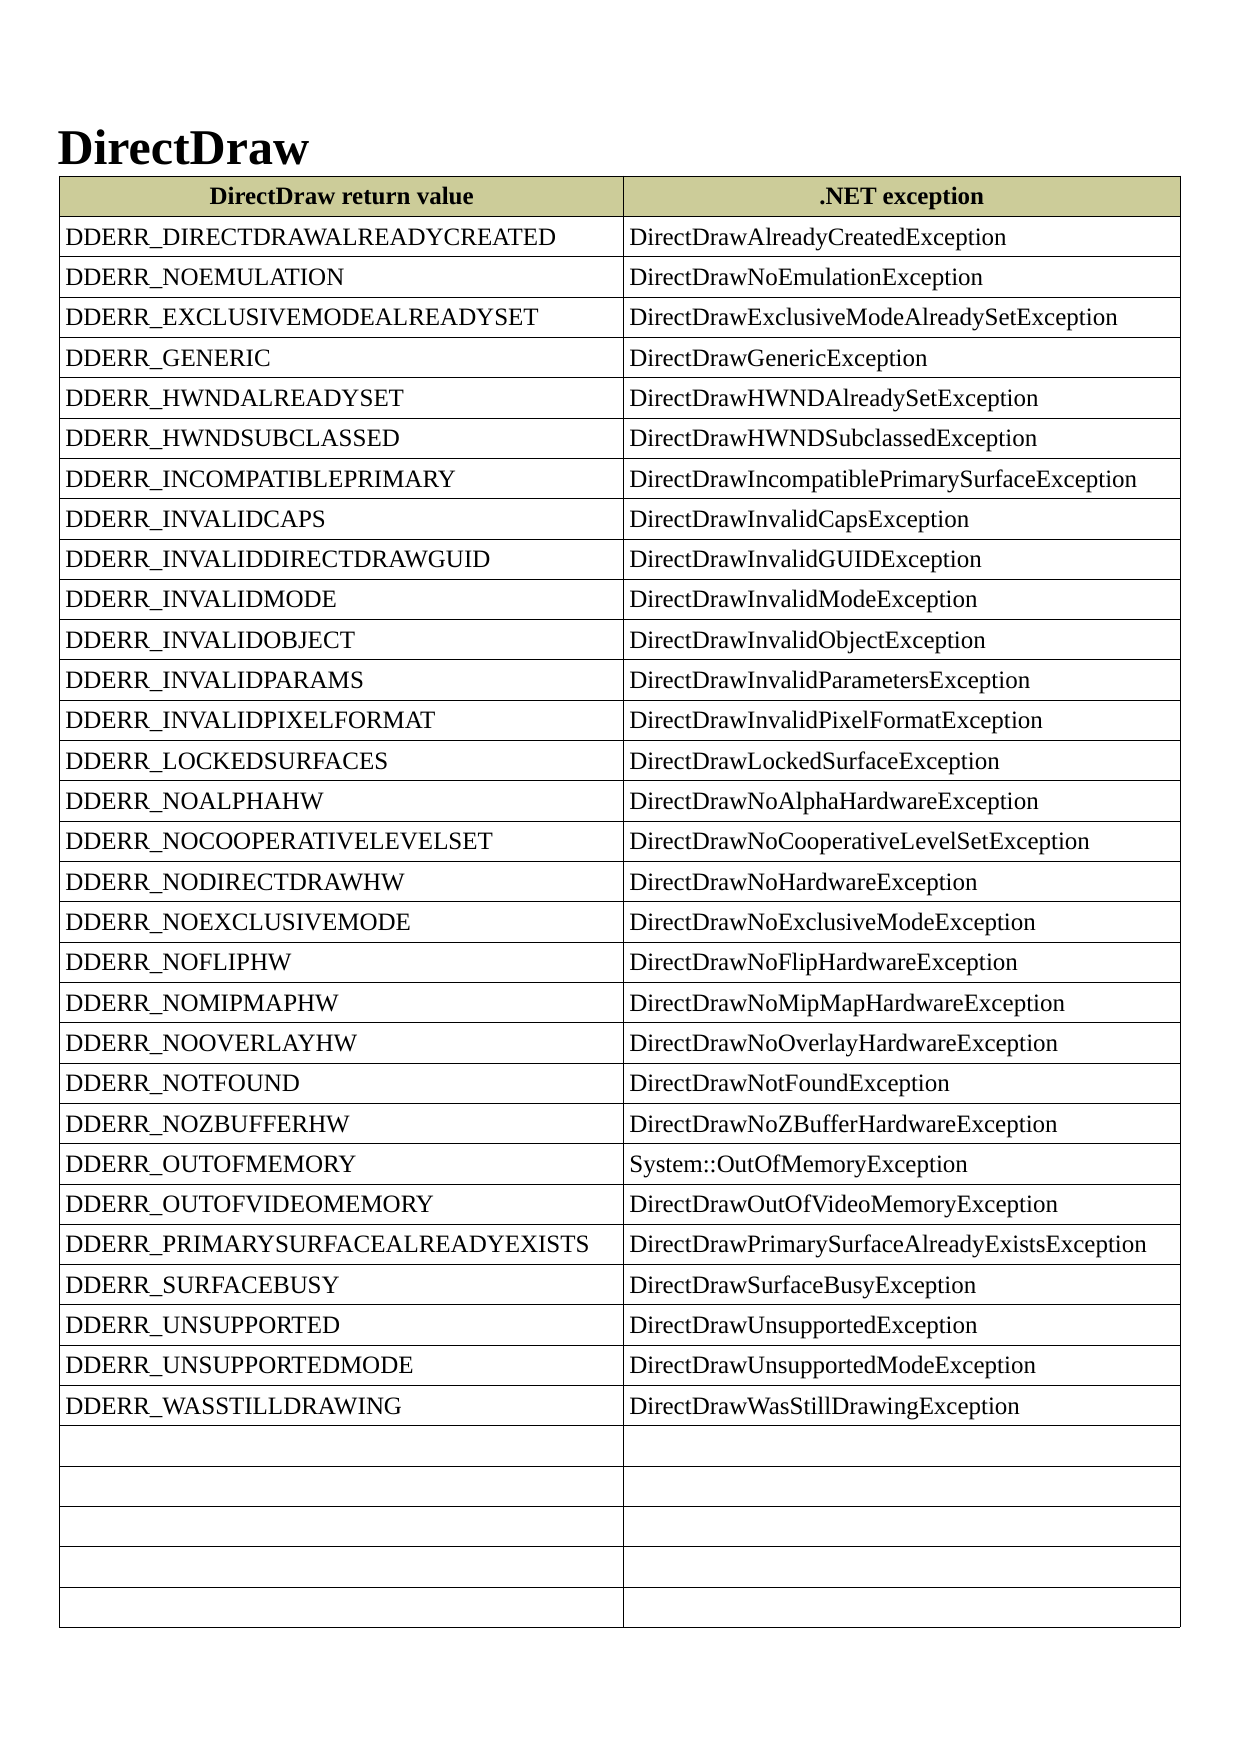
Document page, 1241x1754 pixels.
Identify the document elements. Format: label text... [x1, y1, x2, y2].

table_cell [60, 1547, 623, 1587]
table_cell DDERR_LOCKEDSURFACES [60, 741, 623, 780]
table_cell System::OutOfMemoryException [624, 1144, 1180, 1183]
table_cell DDERR_UNSUPPORTEDMODE [60, 1346, 623, 1385]
table_cell DDERR_NOALPHAHW [60, 781, 623, 821]
table_cell DirectDrawNoAlphaHardwareException [624, 781, 1180, 821]
table_cell DirectDrawNoCooperativeLevelSetException [624, 822, 1180, 861]
table_cell DDERR_INVALIDPIXELFORMAT [60, 701, 623, 740]
table_cell DirectDrawNoMipMapHardwareException [624, 983, 1180, 1022]
table_cell [624, 1547, 1180, 1587]
table_cell DirectDrawHWNDAlreadySetException [624, 378, 1180, 417]
table_cell DirectDrawInvalidModeException [624, 580, 1180, 619]
table_cell DDERR_INVALIDCAPS [60, 499, 623, 538]
table_cell [60, 1426, 623, 1466]
table_cell DDERR_INVALIDPARAMS [60, 660, 623, 700]
table_cell DDERR_HWNDSUBCLASSED [60, 419, 623, 458]
table_cell DDERR_OUTOFVIDEOMEMORY [60, 1185, 623, 1224]
table_cell DDERR_UNSUPPORTED [60, 1305, 623, 1345]
table_cell DDERR_DIRECTDRAWALREADYCREATED [60, 217, 623, 256]
table_cell [60, 1588, 623, 1627]
table_cell DDERR_NODIRECTDRAWHW [60, 862, 623, 901]
table_cell DDERR_NOFLIPHW [60, 943, 623, 982]
table_cell DirectDrawWasStillDrawingException [624, 1386, 1180, 1425]
table_cell DDERR_NOCOOPERATIVELEVELSET [60, 822, 623, 861]
table_cell DirectDrawNoHardwareException [624, 862, 1180, 901]
table_cell DirectDrawSurfaceBusyException [624, 1265, 1180, 1304]
table_cell DDERR_OUTOFMEMORY [60, 1144, 623, 1183]
table_cell DDERR_NOZBUFFERHW [60, 1104, 623, 1143]
table_cell DirectDrawGenericException [624, 338, 1180, 377]
table_cell DirectDrawInvalidParametersException [624, 660, 1180, 700]
subtitle DirectDraw [57, 118, 1122, 176]
table_cell DDERR_INVALIDMODE [60, 580, 623, 619]
table_cell DDERR_WASSTILLDRAWING [60, 1386, 623, 1425]
table_cell DirectDrawIncompatiblePrimarySurfaceException [624, 459, 1180, 498]
table_cell DirectDrawNotFoundException [624, 1064, 1180, 1103]
table_cell DirectDrawHWNDSubclassedException [624, 419, 1180, 458]
table_header DirectDraw return value [60, 177, 623, 216]
table_cell DirectDrawPrimarySurfaceAlreadyExistsException [624, 1225, 1180, 1264]
table_header .NET exception [624, 177, 1180, 216]
table_cell DirectDrawInvalidObjectException [624, 620, 1180, 659]
table_cell DirectDrawNoEmulationException [624, 257, 1180, 297]
table_cell [624, 1588, 1180, 1627]
table_cell DDERR_INVALIDDIRECTDRAWGUID [60, 540, 623, 579]
table_cell DirectDrawNoFlipHardwareException [624, 943, 1180, 982]
table_cell DDERR_INVALIDOBJECT [60, 620, 623, 659]
table_cell DDERR_NOTFOUND [60, 1064, 623, 1103]
table_cell DirectDrawUnsupportedException [624, 1305, 1180, 1345]
table_cell DDERR_NOMIPMAPHW [60, 983, 623, 1022]
table_cell DDERR_EXCLUSIVEMODEALREADYSET [60, 298, 623, 337]
table_cell DirectDrawInvalidPixelFormatException [624, 701, 1180, 740]
table_cell [60, 1507, 623, 1546]
table_cell DirectDrawNoOverlayHardwareException [624, 1023, 1180, 1062]
table_cell DDERR_NOOVERLAYHW [60, 1023, 623, 1062]
table_cell DirectDrawInvalidCapsException [624, 499, 1180, 538]
table_cell [624, 1426, 1180, 1466]
table_cell DirectDrawExclusiveModeAlreadySetException [624, 298, 1180, 337]
table_cell DDERR_SURFACEBUSY [60, 1265, 623, 1304]
table_cell DDERR_NOEXCLUSIVEMODE [60, 902, 623, 942]
table_cell DirectDrawAlreadyCreatedException [624, 217, 1180, 256]
table_cell DirectDrawOutOfVideoMemoryException [624, 1185, 1180, 1224]
table_cell [624, 1467, 1180, 1506]
table_cell DDERR_NOEMULATION [60, 257, 623, 297]
table_cell DirectDrawInvalidGUIDException [624, 540, 1180, 579]
table_cell DirectDrawLockedSurfaceException [624, 741, 1180, 780]
table_cell DDERR_INCOMPATIBLEPRIMARY [60, 459, 623, 498]
table_cell DirectDrawUnsupportedModeException [624, 1346, 1180, 1385]
table_cell DDERR_HWNDALREADYSET [60, 378, 623, 417]
table_cell [624, 1507, 1180, 1546]
table_cell DirectDrawNoZBufferHardwareException [624, 1104, 1180, 1143]
table_cell DirectDrawNoExclusiveModeException [624, 902, 1180, 942]
table_cell DDERR_PRIMARYSURFACEALREADYEXISTS [60, 1225, 623, 1264]
table_cell DDERR_GENERIC [60, 338, 623, 377]
table_cell [60, 1467, 623, 1506]
